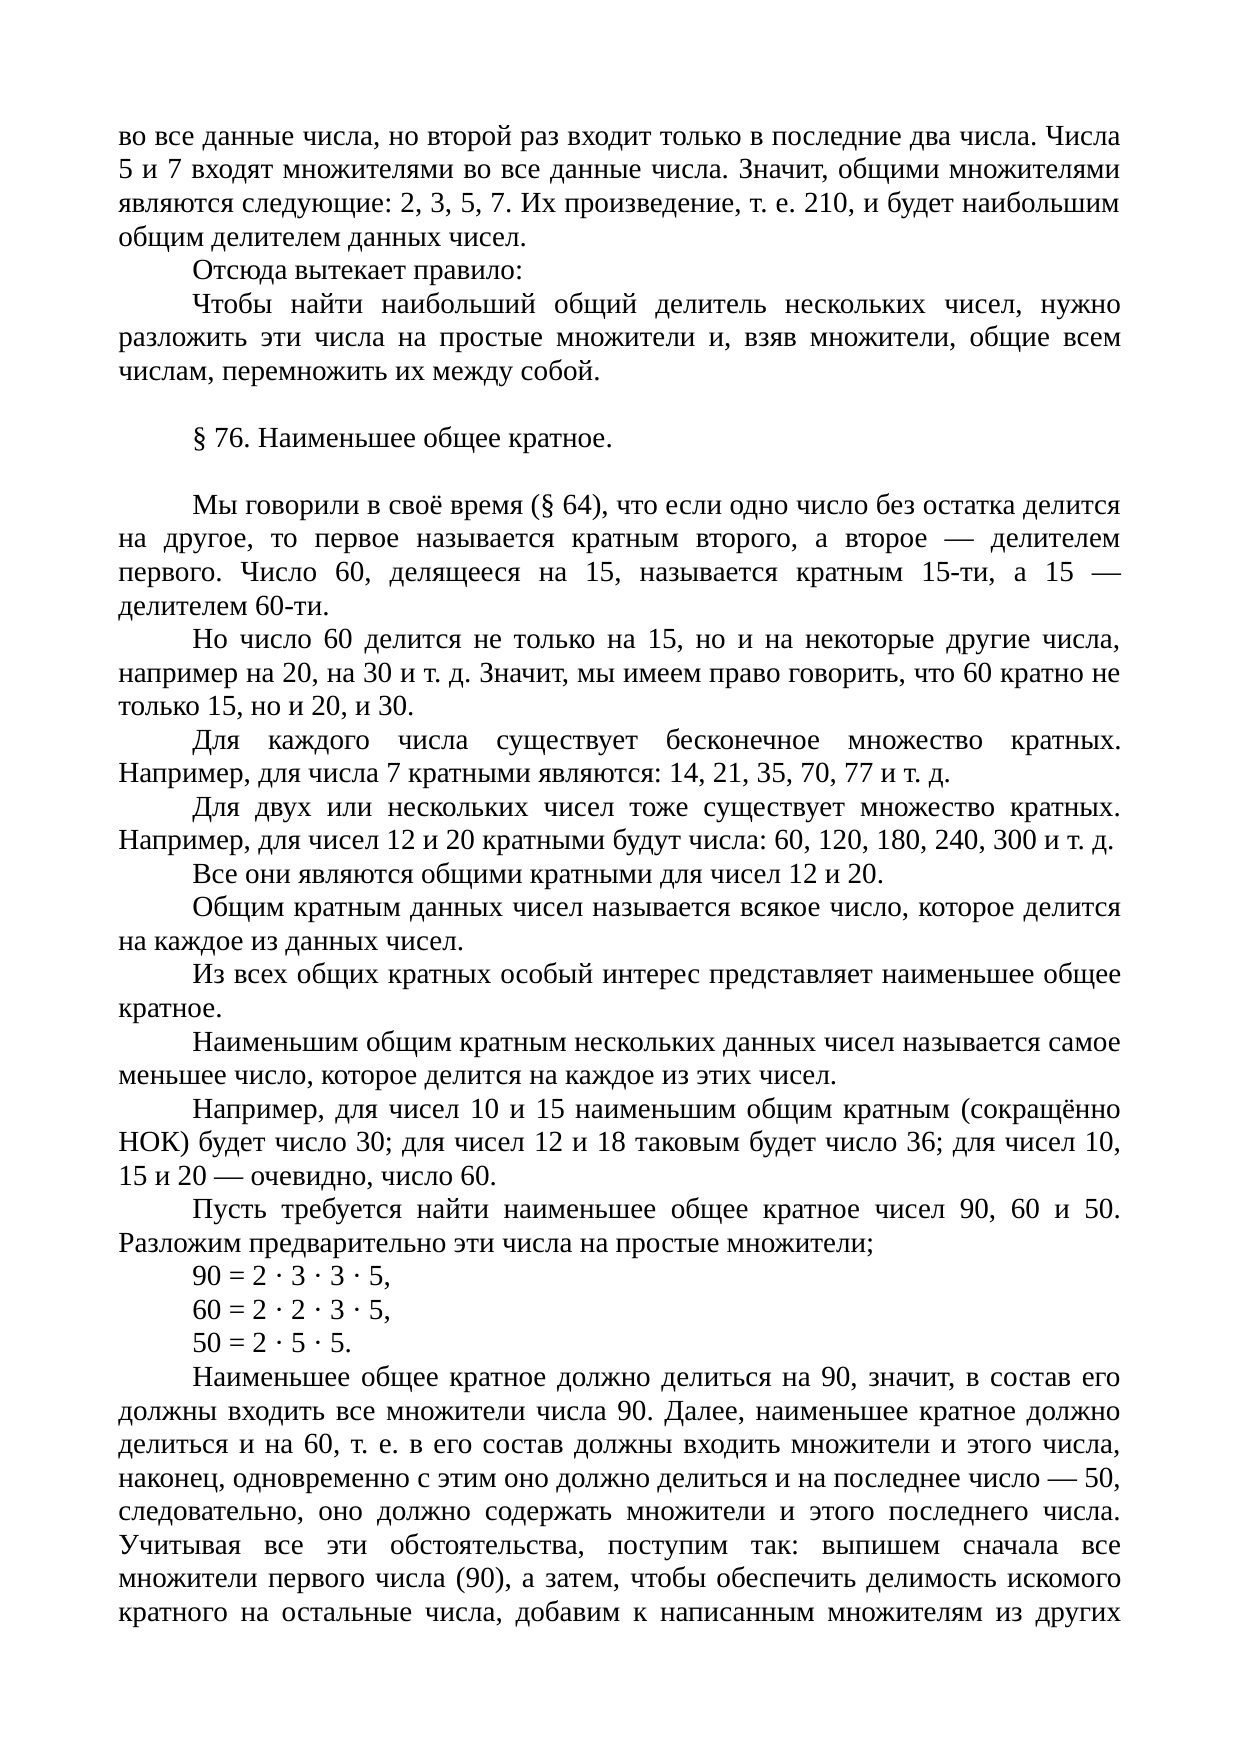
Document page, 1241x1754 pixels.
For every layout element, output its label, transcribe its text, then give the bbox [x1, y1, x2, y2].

text Из всех общих кратных особый интерес представляет наименьшее общее кратное. [118, 957, 1122, 1024]
text Наименьшим общим кратным нескольких данных чисел называется самое меньшее число, которое делится на каждое из этих чисел. [118, 1024, 1122, 1091]
text Пусть требуется найти наименьшее общее кратное чисел 90, 60 и 50. Разложим предварительно эти числа на простые множители; [118, 1191, 1122, 1258]
text Для двух или нескольких чисел тоже существует множество кратных. Например, для чисел 12 и 20 кратными будут числа: 60, 120, 180, 240, 300 и т. д. [118, 789, 1122, 856]
text Общим кратным данных чисел называется всякое число, которое делится на каждое из данных чисел. [118, 889, 1122, 957]
text Для каждого числа существует бесконечное множество кратных. Например, для числа 7 кратными являются: 14, 21, 35, 70, 77 и т. д. [118, 722, 1122, 789]
text 60 = 2 · 2 · 3 · 5, [118, 1292, 1122, 1326]
text Но число 60 делится не только на 15, но и на некоторые другие числа, например на 20, на 30 и т. д. Значит, мы имеем право говорить, что 60 кратно не только 15, но и 20, и 30. [118, 621, 1122, 722]
text Например, для чисел 10 и 15 наименьшим общим кратным (сокращённо НОК) будет число 30; для чисел 12 и 18 таковым будет число 36; для чисел 10, 15 и 20 — очевидно, число 60. [118, 1091, 1122, 1191]
text Отсюда вытекает правило: [118, 252, 1122, 286]
text § 76. Наименьшее общее кратное. [118, 420, 1122, 453]
text 90 = 2 · 3 · 3 · 5, [118, 1258, 1122, 1292]
text Чтобы найти наибольший общий делитель нескольких чисел, нужно разложить эти числа на простые множители и, взяв множители, общие всем числам, перемножить их между собой. [118, 286, 1122, 386]
text Все они являются общими кратными для чисел 12 и 20. [118, 856, 1122, 889]
text 50 = 2 · 5 · 5. [118, 1326, 1122, 1359]
text во все данные числа, но второй раз входит только в последние два числа. Числа 5 и 7 входят множителями во все данные числа. Значит, общими множителями являются следующие: 2, 3, 5, 7. Их произведение, т. е. 210, и будет наибольшим общим делителем данных чисел. [118, 118, 1122, 252]
text Наименьшее общее кратное должно делиться на 90, значит, в состав его должны входить все множители числа 90. Далее, наименьшее кратное должно делиться и на 60, т. е. в его состав должны входить множители и этого числа, наконец, одновременно с этим оно должно делиться и на последнее число — 50, следовательно, оно должно содержать множители и этого последнего числа. Учитывая все эти обстоятельства, поступим так: выпишем сначала все множители первого числа (90), а затем, чтобы обеспечить делимость искомого кратного на остальные числа, добавим к написанным множителям из других [118, 1359, 1122, 1627]
text Мы говорили в своё время (§ 64), что если одно число без остатка делится на другое, то первое называется кратным второго, а второе — делителем первого. Число 60, делящееся на 15, называется кратным 15-ти, а 15 — делителем 60-ти. [118, 487, 1122, 621]
